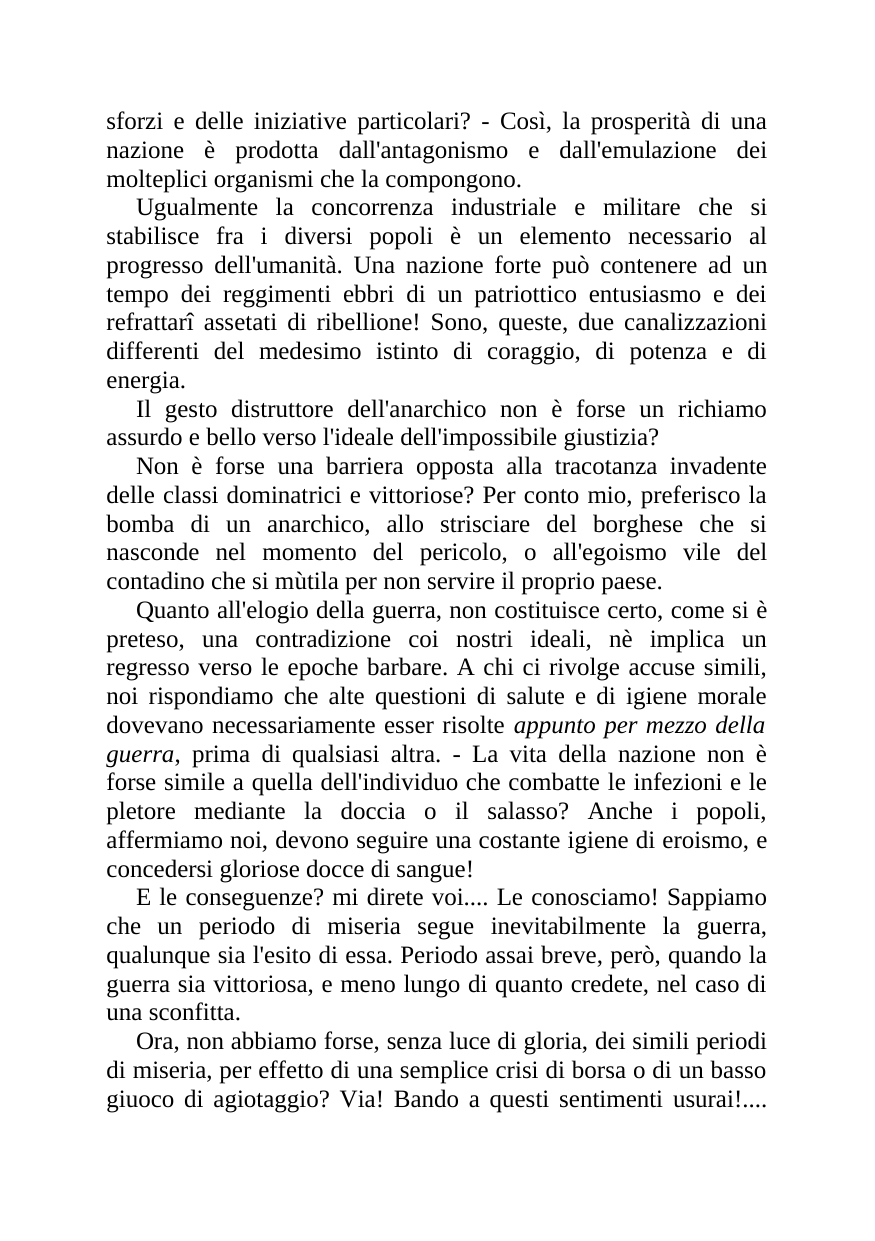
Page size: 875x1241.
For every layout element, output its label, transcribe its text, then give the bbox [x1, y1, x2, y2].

text Non è forse una barriera opposta alla tracotanza invadente delle classi dominatrici e vittoriose? Per conto mio, preferisco la bomba di un anarchico, allo strisciare del borghese che si nasconde nel momento del pericolo, o all'egoismo vile del contadino che si mùtila per non servire il proprio paese. [106, 451, 768, 595]
text Quanto all'elogio della guerra, non costituisce certo, come si è preteso, una contradizione coi nostri ideali, nè implica un regresso verso le epoche barbare. A chi ci rivolge accuse simili, noi rispondiamo che alte questioni di salute e di igiene morale dovevano necessariamente esser risolte appunto per mezzo della guerra, prima di qualsiasi altra. - La vita della nazione non è forse simile a quella dell'individuo che combatte le infezioni e le pletore mediante la doccia o il salasso? Anche i popoli, affermiamo noi, devono seguire una costante igiene di eroismo, e concedersi gloriose docce di sangue! [106, 595, 768, 882]
text Ugualmente la concorrenza industriale e militare che si stabilisce fra i diversi popoli è un elemento necessario al progresso dell'umanità. Una nazione forte può contenere ad un tempo dei reggimenti ebbri di un patriottico entusiasmo e dei refrattarî assetati di ribellione! Sono, queste, due canalizzazioni differenti del medesimo istinto di coraggio, di potenza e di energia. [106, 192, 768, 394]
text Il gesto distruttore dell'anarchico non è forse un richiamo assurdo e bello verso l'ideale dell'impossibile giustizia? [106, 394, 768, 451]
text Ora, non abbiamo forse, senza luce di gloria, dei simili periodi di miseria, per effetto di una semplice crisi di borsa o di un basso giuoco di agiotaggio? Via! Bando a questi sentimenti usurai!.... [106, 1026, 768, 1112]
text sforzi e delle iniziative particolari? - Così, la prosperità di una nazione è prodotta dall'antagonismo e dall'emulazione dei molteplici organismi che la compongono. [106, 106, 768, 192]
text E le conseguenze? mi direte voi.... Le conosciamo! Sappiamo che un periodo di miseria segue inevitabilmente la guerra, qualunque sia l'esito di essa. Periodo assai breve, però, quando la guerra sia vittoriosa, e meno lungo di quanto credete, nel caso di una sconfitta. [106, 882, 768, 1026]
